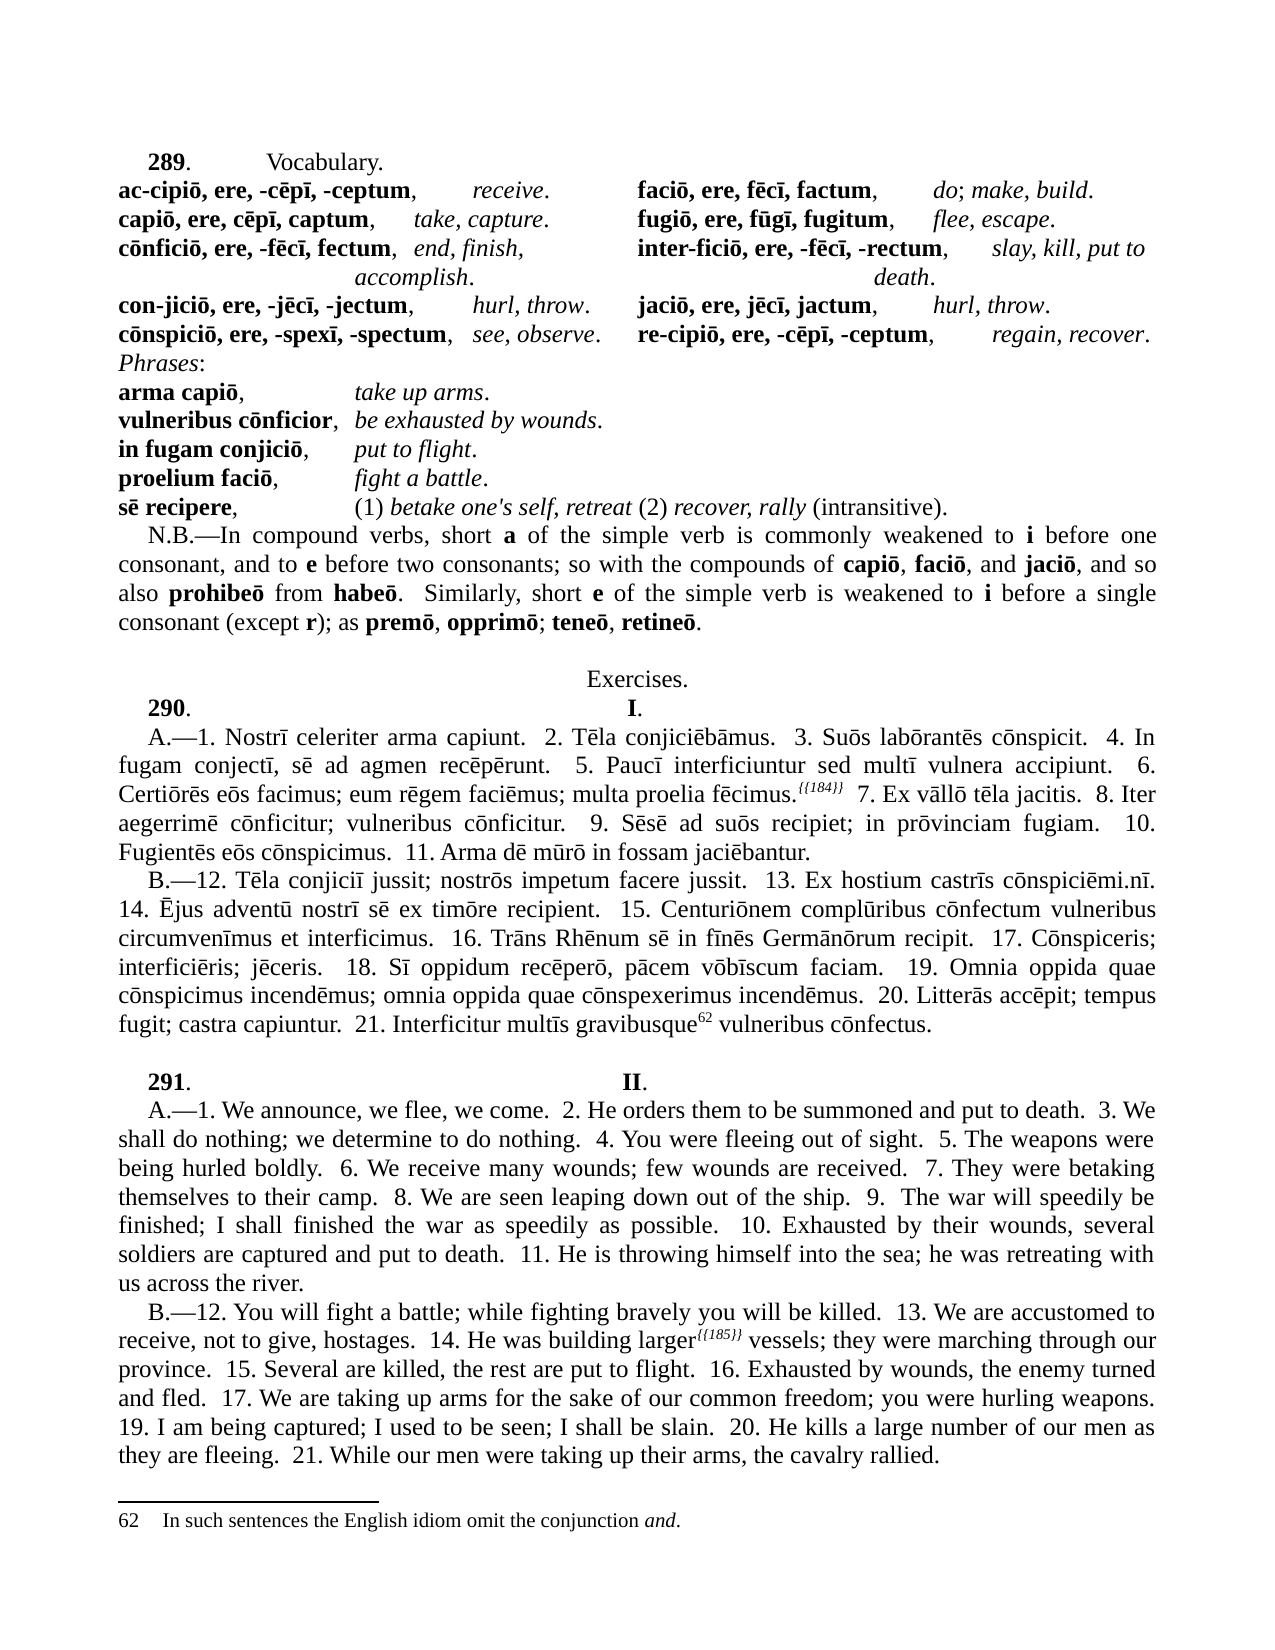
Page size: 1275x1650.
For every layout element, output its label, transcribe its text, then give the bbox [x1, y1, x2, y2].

text vulneribus cōnficior, be exhausted by wounds. [118, 406, 1157, 434]
text Phrases: [118, 348, 1157, 377]
text sē recipere, (1) betake one's self, retreat (2) recover, rally (intransitive). [118, 492, 1157, 521]
text In such sentences the English idiom omit the conjunction and. [118, 1508, 1157, 1532]
text jaciō, ere, jēcī, jactum, hurl, throw. [637, 291, 1157, 319]
text faciō, ere, fēcī, factum, do; make, build. [637, 176, 1157, 204]
text 290. I. [118, 693, 1157, 722]
text N.B.—In compound verbs, short a of the simple verb is commonly weakened to i before one consonant, and to e before two consonants; so with the compounds of capiō, faciō, and jaciō, and so also prohibeō from habeō. Similarly, short e of the simple verb is weakened to i before a single consonant (except r); as premō, opprimō; teneō, retineō. [118, 521, 1157, 636]
text re-cipiō, ere, -cēpī, -ceptum, regain, recover. [637, 319, 1157, 348]
text fugiō, ere, fūgī, fugitum, flee, escape. [637, 204, 1157, 233]
text arma capiō, take up arms. [118, 377, 1157, 406]
text B.—12. You will fight a battle; while fighting bravely you will be killed. 13. We are accustomed to receive, not to give, hostages. 14. He was building larger{{185}} vessels; they were marching through our province. 15. Several are killed, the rest are put to flight. 16. Exhausted by wounds, the enemy turned and fled. 17. We are taking up arms for the sake of our common freedom; you were hurling weapons. 19. I am being captured; I used to be seen; I shall be slain. 20. He kills a large number of our men as they are fleeing. 21. While our men were taking up their arms, the cavalry rallied. [118, 1297, 1157, 1469]
text con-jiciō, ere, -jēcī, -jectum, hurl, throw. [118, 291, 637, 319]
text ac-cipiō, ere, -cēpī, -ceptum, receive. [118, 176, 637, 204]
text in fugam conjiciō, put to flight. [118, 434, 1157, 463]
text Exercises. [118, 664, 1157, 693]
text cōnficiō, ere, -fēcī, fectum, end, finish, accomplish. [118, 233, 637, 291]
text cōnspiciō, ere, -spexī, -spectum, see, observe. [118, 319, 637, 348]
text 291. II. [118, 1067, 1157, 1096]
text proelium faciō, fight a battle. [118, 463, 1157, 492]
text 289. Vocabulary. [118, 147, 1157, 176]
text A.—1. Nostrī celeriter arma capiunt. 2. Tēla conjiciēbāmus. 3. Suōs labōrantēs cōnspicit. 4. In fugam conjectī, sē ad agmen recēpērunt. 5. Paucī interficiuntur sed multī vulnera accipiunt. 6. Certiōrēs eōs facimus; eum rēgem faciēmus; multa proelia fēcimus.{{184}} 7. Ex vāllō tēla jacitis. 8. Iter aegerrimē cōnficitur; vulneribus cōnficitur. 9. Sēsē ad suōs recipiet; in prōvinciam fugiam. 10. Fugientēs eōs cōnspicimus. 11. Arma dē mūrō in fossam jaciēbantur. [118, 722, 1157, 866]
text capiō, ere, cēpī, captum, take, capture. [118, 204, 637, 233]
text B.—12. Tēla conjiciī jussit; nostrōs impetum facere jussit. 13. Ex hostium castrīs cōnspiciēmi.nī. 14. Ējus adventū nostrī sē ex timōre recipient. 15. Centuriōnem complūribus cōnfectum vulneribus circumvenīmus et interficimus. 16. Trāns Rhēnum sē in fīnēs Germānōrum recipit. 17. Cōnspiceris; interficiēris; jēceris. 18. Sī oppidum recēperō, pācem vōbīscum faciam. 19. Omnia oppida quae cōnspicimus incendēmus; omnia oppida quae cōnspexerimus incendēmus. 20. Litterās accēpit; tempus fugit; castra capiuntur. 21. Interficitur multīs gravibusque vulneribus cōnfectus. [118, 866, 1157, 1038]
text A.—1. We announce, we flee, we come. 2. He orders them to be summoned and put to death. 3. We shall do nothing; we determine to do nothing. 4. You were fleeing out of sight. 5. The weapons were being hurled boldly. 6. We receive many wounds; few wounds are received. 7. They were betaking themselves to their camp. 8. We are seen leaping down out of the ship. 9. The war will speedily be finished; I shall finished the war as speedily as possible. 10. Exhausted by their wounds, several soldiers are captured and put to death. 11. He is throwing himself into the sea; he was retreating with us across the river. [118, 1096, 1157, 1297]
text inter-ficiō, ere, -fēcī, -rectum, slay, kill, put to death. [637, 233, 1157, 291]
